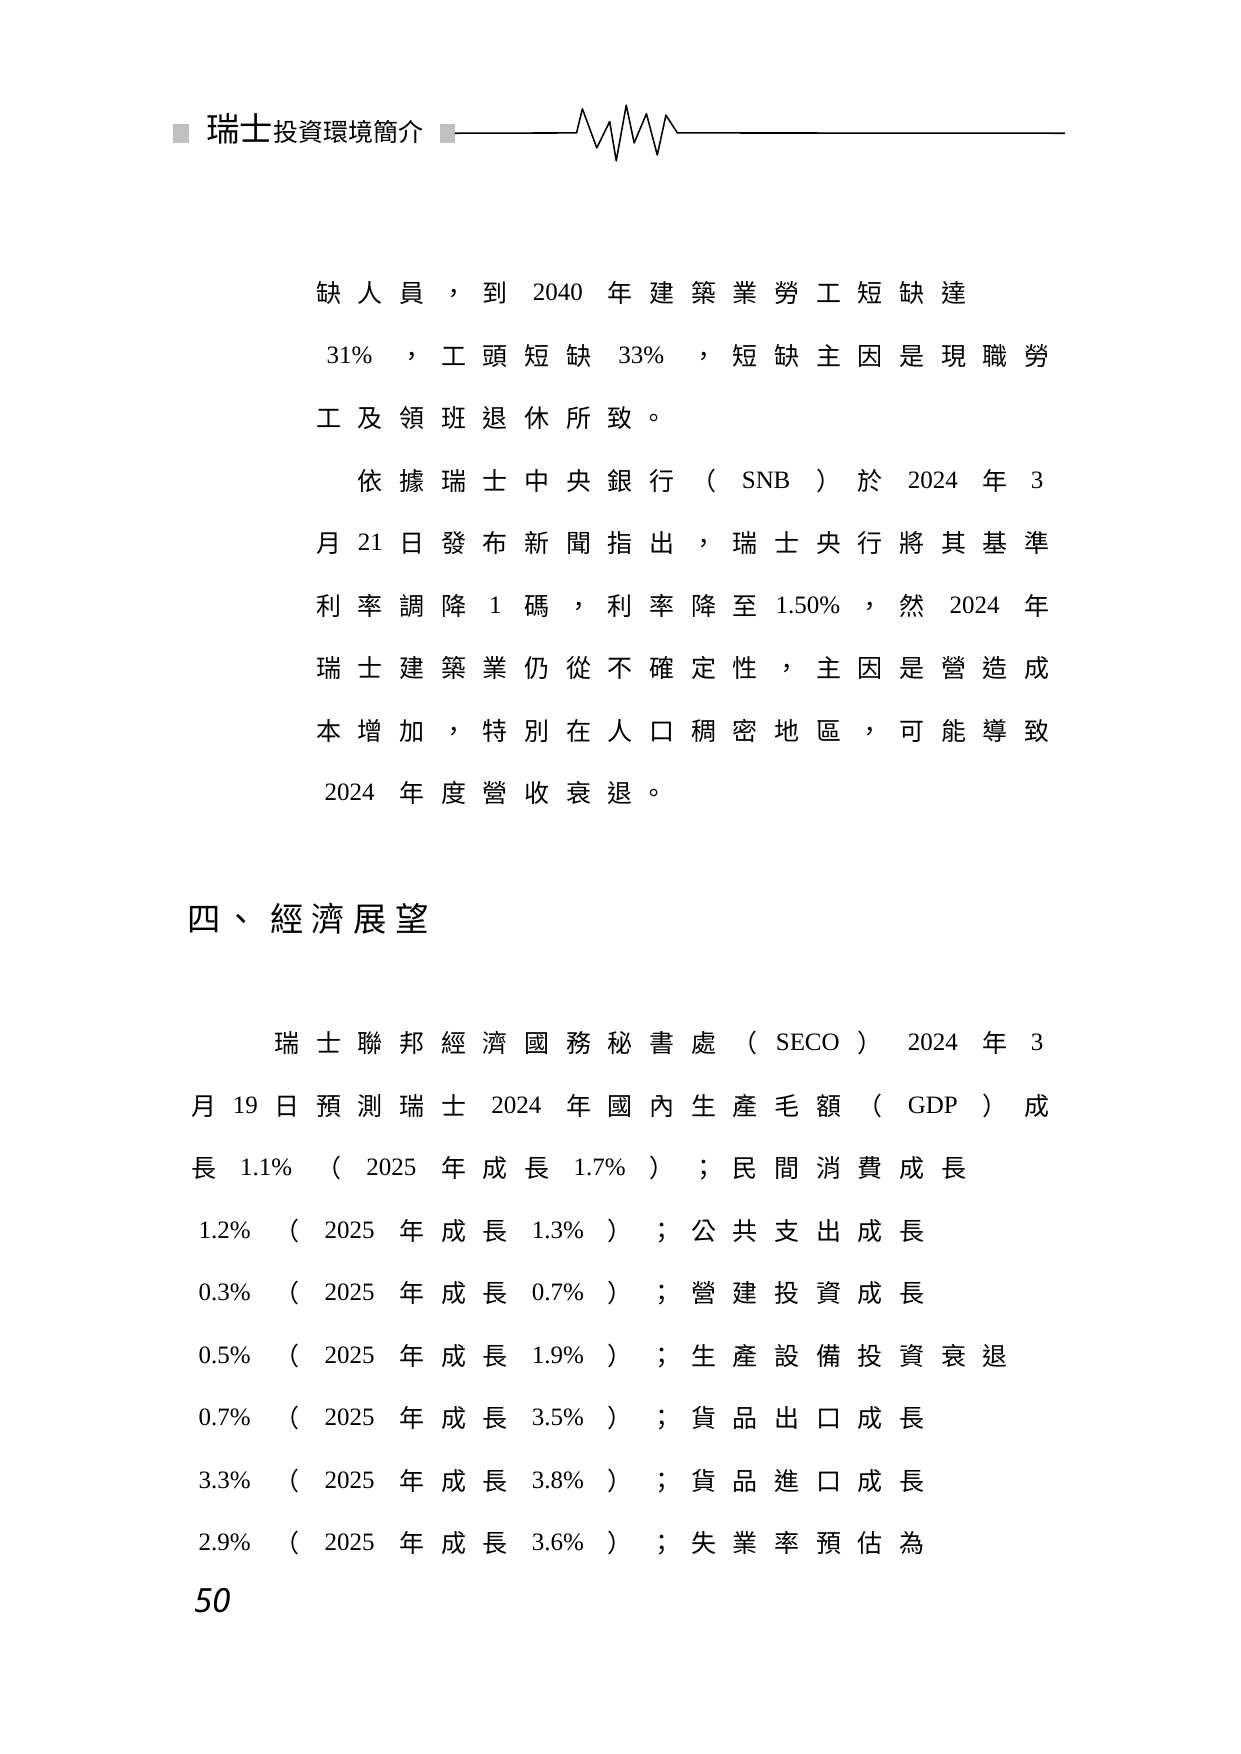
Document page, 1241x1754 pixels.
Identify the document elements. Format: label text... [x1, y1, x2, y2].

text 缺人員，到2040年建築業勞工短缺達31%，工頭短缺33%，短缺主因是現職勞工及領班退休所致。 [281, 250, 1058, 438]
text 瑞士聯邦經濟國務秘書處（SECO）2024年3月19日預測瑞士2024年國內生產毛額（GDP）成長1.1%（2025年成長1.7%）；民間消費成長1.2%（2025年成長1.3%）；公共支出成長0.3%（2025年成長0.7%）；營建投資成長0.5%（2025年成長1.9%）；生產設備投資衰退0.7%（2025年成長3.5%）；貨品出口成長3.3%（2025年成長3.8%）；貨品進口成長2.9%（2025年成長3.6%）；失業率預估為 [183, 1000, 1058, 1563]
text 四、經濟展望 [183, 875, 1058, 938]
text 依據瑞士中央銀行（SNB）於2024年3月21日發布新聞指出，瑞士央行將其基準利率調降1碼，利率降至1.50%，然2024年瑞士建築業仍從不確定性，主因是營造成本增加，特別在人口稠密地區，可能導致2024年度營收衰退。 [281, 438, 1058, 813]
